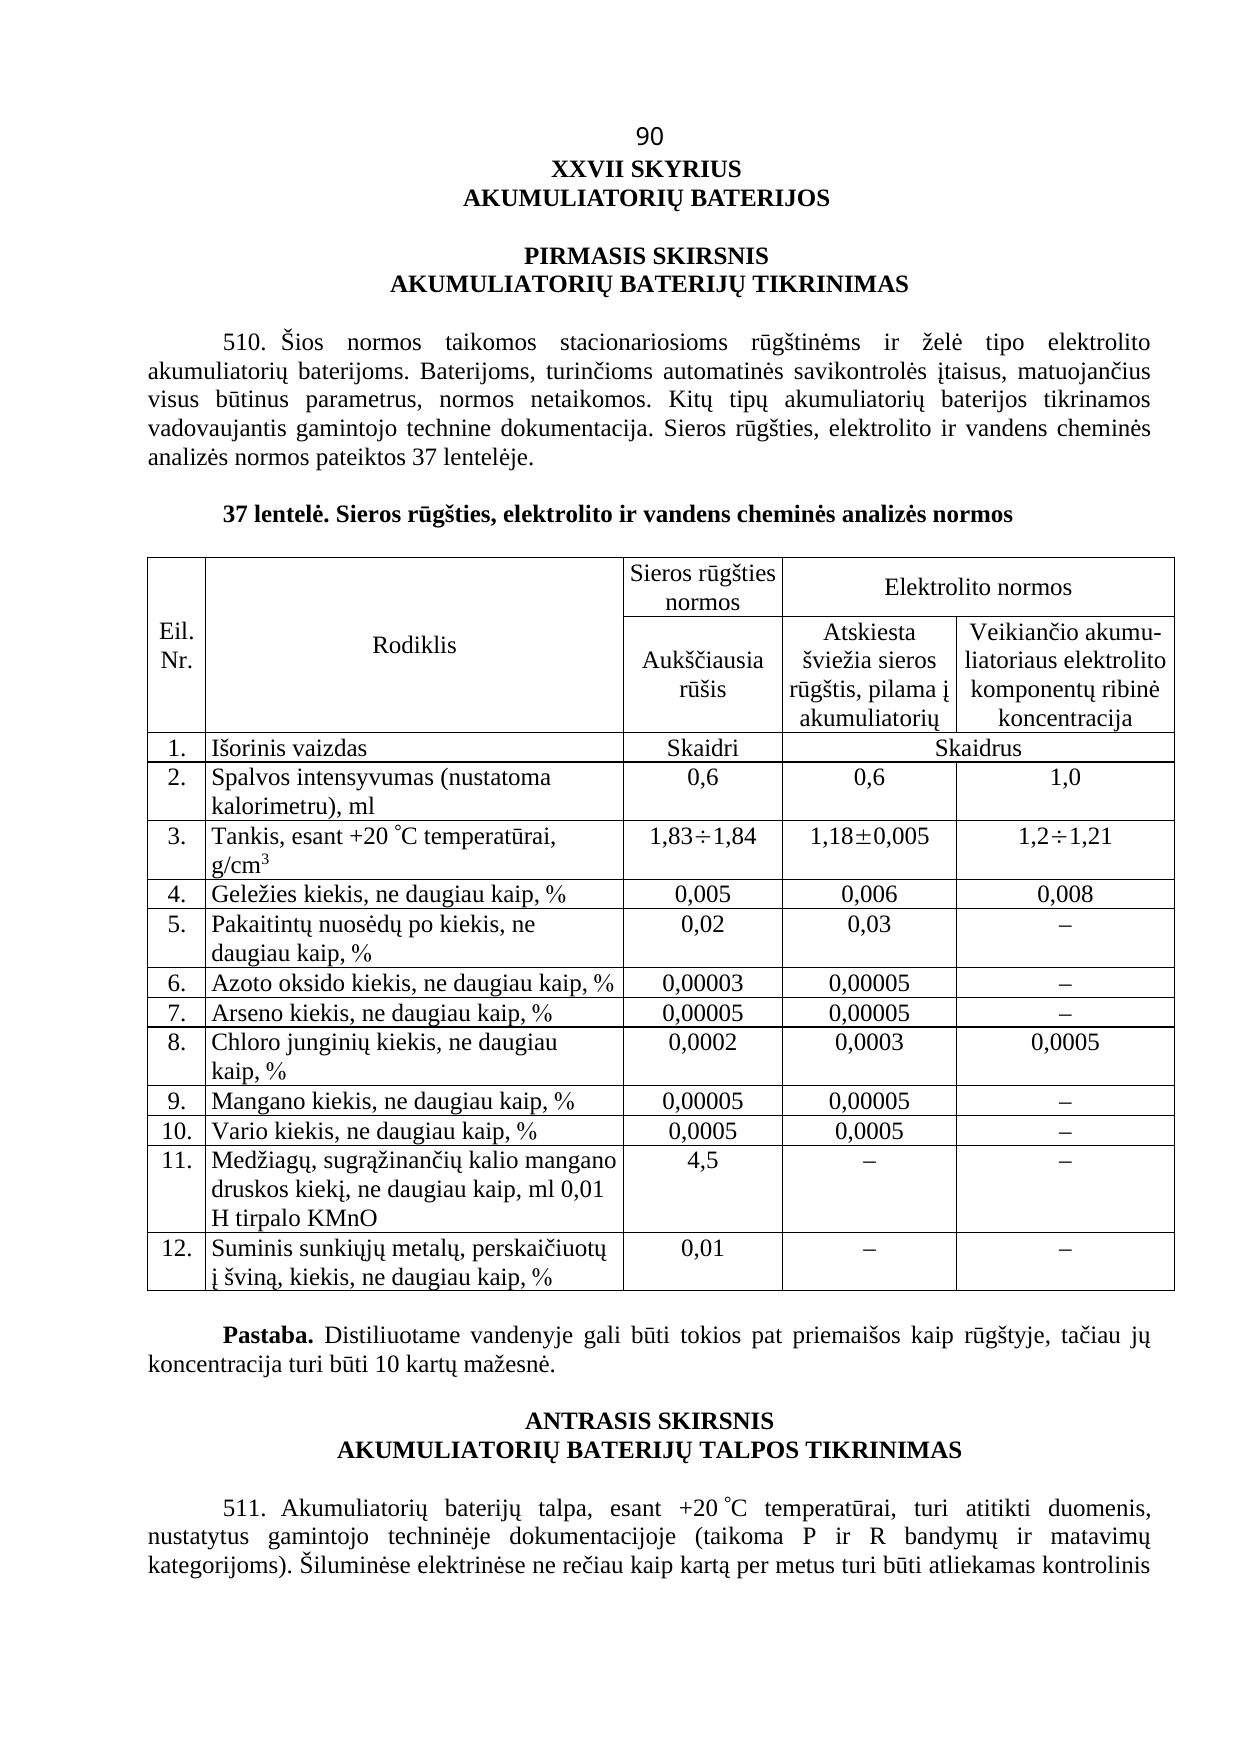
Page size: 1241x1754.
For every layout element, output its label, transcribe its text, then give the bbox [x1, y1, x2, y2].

table_cell Pakaitintų nuosėdų po kiekis, ne daugiau kaip,  [206, 909, 623, 967]
table_cell Azoto oksido kiekis, ne daugiau kaip,  [206, 968, 623, 997]
table_cell Aukščiausia rūšis [624, 617, 782, 732]
table_cell – [957, 998, 1174, 1026]
table_cell – [783, 1233, 956, 1290]
table_cell Veikiančio akumu-liatoriaus elektrolito komponentų ribinė koncentracija [957, 617, 1174, 732]
table_cell 0,00003 [624, 968, 782, 997]
table_cell – [783, 1146, 956, 1232]
text Pastaba. Distiliuotame vandenyje gali būti tokios pat priemaišos kaip rūgštyje, tačiau jų koncentracija turi būti 10 kartų mažesnė. [148, 1320, 1152, 1378]
table_cell Chloro junginių kiekis, ne daugiau kaip,  [206, 1028, 623, 1085]
table_cell 10. [148, 1116, 205, 1144]
table_cell Arseno kiekis, ne daugiau kaip,  [206, 998, 623, 1026]
table_cell 0,006 [783, 880, 956, 908]
text XXVII SKYRIUS [148, 152, 1152, 183]
table_cell 2. [148, 763, 205, 820]
table_cell 7. [148, 998, 205, 1026]
table_header Elektrolito normos [783, 558, 1174, 616]
table_cell 11. [148, 1146, 205, 1232]
table_cell – [957, 1086, 1174, 1115]
table_cell 3. [148, 821, 205, 878]
table_cell 9. [148, 1086, 205, 1115]
table_cell 1,21,21 [957, 821, 1174, 878]
table_cell 0,00005 [783, 968, 956, 997]
table_cell Tankis, esant +20 C temperatūrai, g/cm3 [206, 821, 623, 878]
table_cell – [957, 1146, 1174, 1232]
text AKUMULIATORIŲ BATERIJOS [148, 183, 1152, 212]
table_cell 1. [148, 733, 205, 761]
table_cell Skaidri [624, 733, 782, 761]
table_cell 0,6 [624, 763, 782, 820]
text 37 lentelė. Sieros rūgšties, elektrolito ir vandens cheminės analizės normos [148, 499, 1152, 528]
table_cell Suminis sunkiųjų metalų, perskaičiuotų į šviną, kiekis, ne daugiau kaip,  [206, 1233, 623, 1290]
table_header Sieros rūgšties normos [624, 558, 782, 616]
table_cell Skaidrus [783, 733, 1174, 761]
table_cell Vario kiekis, ne daugiau kaip,  [206, 1116, 623, 1144]
table_cell 0,6 [783, 763, 956, 820]
table_cell 0,02 [624, 909, 782, 967]
table_cell 0,03 [783, 909, 956, 967]
text AKUMULIATORIŲ BATERIJŲ TALPOS TIKRINIMAS [148, 1435, 1152, 1464]
table_cell 1,831,84 [624, 821, 782, 878]
table_cell 5. [148, 909, 205, 967]
table_cell 0,0003 [783, 1028, 956, 1085]
table_cell 0,00005 [624, 998, 782, 1026]
table_cell 6. [148, 968, 205, 997]
text 511. Akumuliatorių baterijų talpa, esant +20 C temperatūrai, turi atitikti duomenis, nustatytus gamintojo techninėje dokumentacijoje (taikoma P ir R bandymų ir matavimų kategorijoms). Šiluminėse elektrinėse ne rečiau kaip kartą per metus turi būti atliekamas kontrolinis [148, 1493, 1152, 1579]
text AKUMULIATORIŲ BATERIJŲ TIKRINIMAS [148, 269, 1152, 298]
table_cell Išorinis vaizdas [206, 733, 623, 761]
table_cell 4,5 [624, 1146, 782, 1232]
table_cell 0,00005 [783, 1086, 956, 1115]
text 510. Šios normos taikomos stacionariosioms rūgštinėms ir želė tipo elektrolito akumuliatorių baterijoms. Baterijoms, turinčioms automatinės savikontrolės įtaisus, matuojančius visus būtinus parametrus, normos netaikomos. Kitų tipų akumuliatorių baterijos tikrinamos vadovaujantis gamintojo technine dokumentacija. Sieros rūgšties, elektrolito ir vandens cheminės analizės normos pateiktos 37 lentelėje. [148, 327, 1152, 471]
table_cell 0,0005 [624, 1116, 782, 1144]
text ANTRASIS SKIRSNIS [148, 1406, 1152, 1435]
table_cell Mangano kiekis, ne daugiau kaip,  [206, 1086, 623, 1115]
table_cell 12. [148, 1233, 205, 1290]
table_cell Geležies kiekis, ne daugiau kaip,  [206, 880, 623, 908]
table_cell 0,01 [624, 1233, 782, 1290]
text PIRMASIS SKIRSNIS [148, 241, 1152, 269]
table_cell 0,0005 [957, 1028, 1174, 1085]
table_cell 0,008 [957, 880, 1174, 908]
table_cell Atskiesta šviežia sieros rūgštis, pilama į akumuliatorių [783, 617, 956, 732]
table_cell 0,005 [624, 880, 782, 908]
table_cell – [957, 1233, 1174, 1290]
table_cell 0,0005 [783, 1116, 956, 1144]
table_cell Spalvos intensyvumas (nustatoma kalorimetru), ml [206, 763, 623, 820]
table_cell 0,00005 [783, 998, 956, 1026]
table_cell 1,180,005 [783, 821, 956, 878]
table_cell – [957, 1116, 1174, 1144]
table_header Eil. Nr. [148, 558, 205, 732]
table_cell 8. [148, 1028, 205, 1085]
table_cell – [957, 909, 1174, 967]
table_cell 4. [148, 880, 205, 908]
table_cell 0,0002 [624, 1028, 782, 1085]
table_cell 1,0 [957, 763, 1174, 820]
table_cell Medžiagų, sugrąžinančių kalio mangano druskos kiekį, ne daugiau kaip, ml 0,01 H tirpalo KMnO [206, 1146, 623, 1232]
table_cell – [957, 968, 1174, 997]
table_cell 0,00005 [624, 1086, 782, 1115]
table_header Rodiklis [206, 558, 623, 732]
